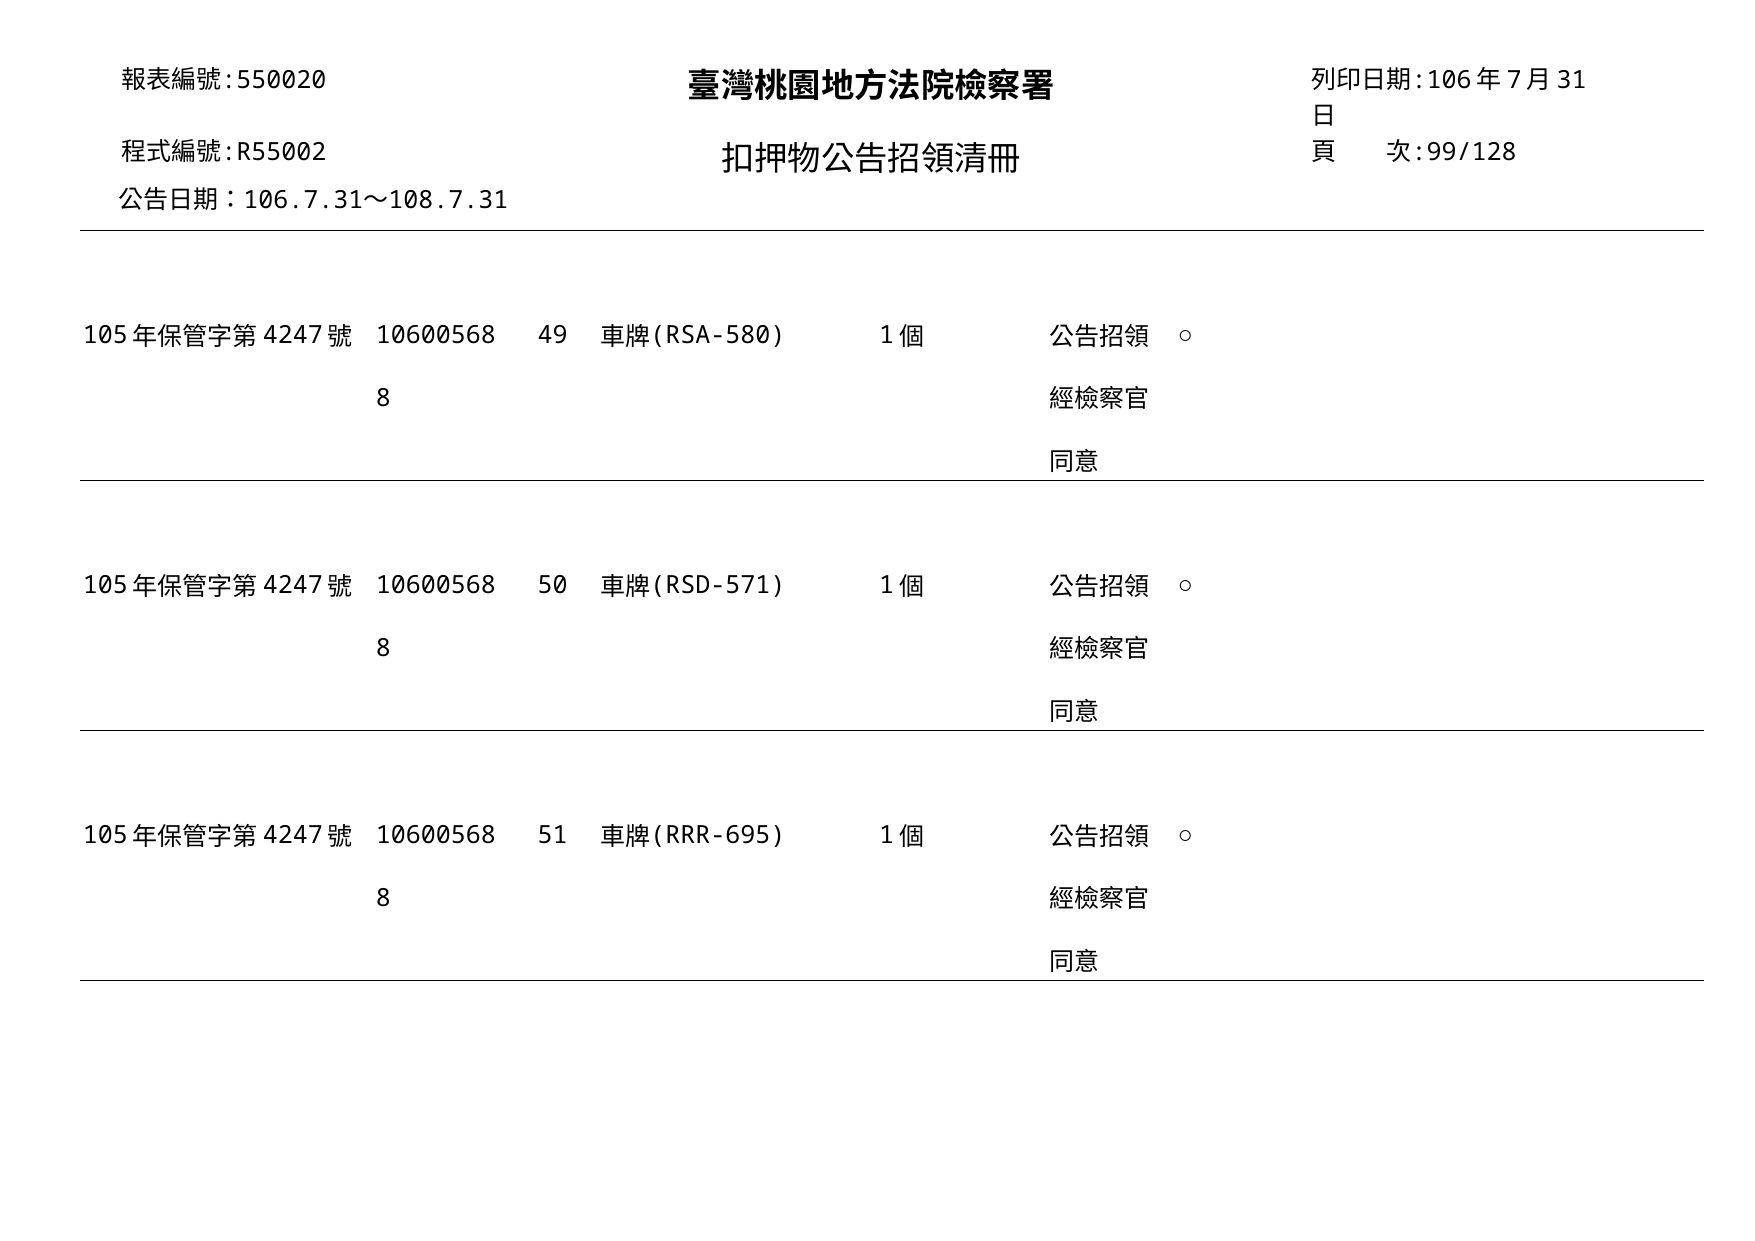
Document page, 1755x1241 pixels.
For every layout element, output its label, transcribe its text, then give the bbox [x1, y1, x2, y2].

table_cell [1317, 731, 1575, 980]
table_cell [1317, 481, 1575, 730]
table_cell [1575, 481, 1704, 730]
table_cell [927, 731, 1046, 980]
table_cell 1個 [808, 481, 927, 730]
table_cell [1575, 731, 1704, 980]
table_cell 51 [507, 731, 597, 980]
table_cell ○ [1175, 731, 1317, 980]
table_cell 公告招領經檢察官同意 [1046, 481, 1175, 730]
table_cell 106005688 [373, 231, 507, 480]
table_cell 106005688 [373, 481, 507, 730]
table_cell ○ [1175, 481, 1317, 730]
table_cell 公告招領經檢察官同意 [1046, 231, 1175, 480]
table_cell 105年保管字第4247號 [80, 231, 373, 480]
table_cell 105年保管字第4247號 [80, 731, 373, 980]
table_cell 50 [507, 481, 597, 730]
table_cell [1317, 231, 1575, 480]
table_cell [1575, 231, 1704, 480]
table_cell ○ [1175, 231, 1317, 480]
table_cell 車牌(RSA-580) [597, 231, 807, 480]
table_cell 1個 [808, 231, 927, 480]
table_cell [927, 481, 1046, 730]
table_cell 公告招領經檢察官同意 [1046, 731, 1175, 980]
table_cell 車牌(RRR-695) [597, 731, 807, 980]
table_cell 1個 [808, 731, 927, 980]
table_cell 49 [507, 231, 597, 480]
table_cell 105年保管字第4247號 [80, 481, 373, 730]
table_cell 106005688 [373, 731, 507, 980]
table_cell [927, 231, 1046, 480]
table_cell 車牌(RSD-571) [597, 481, 807, 730]
